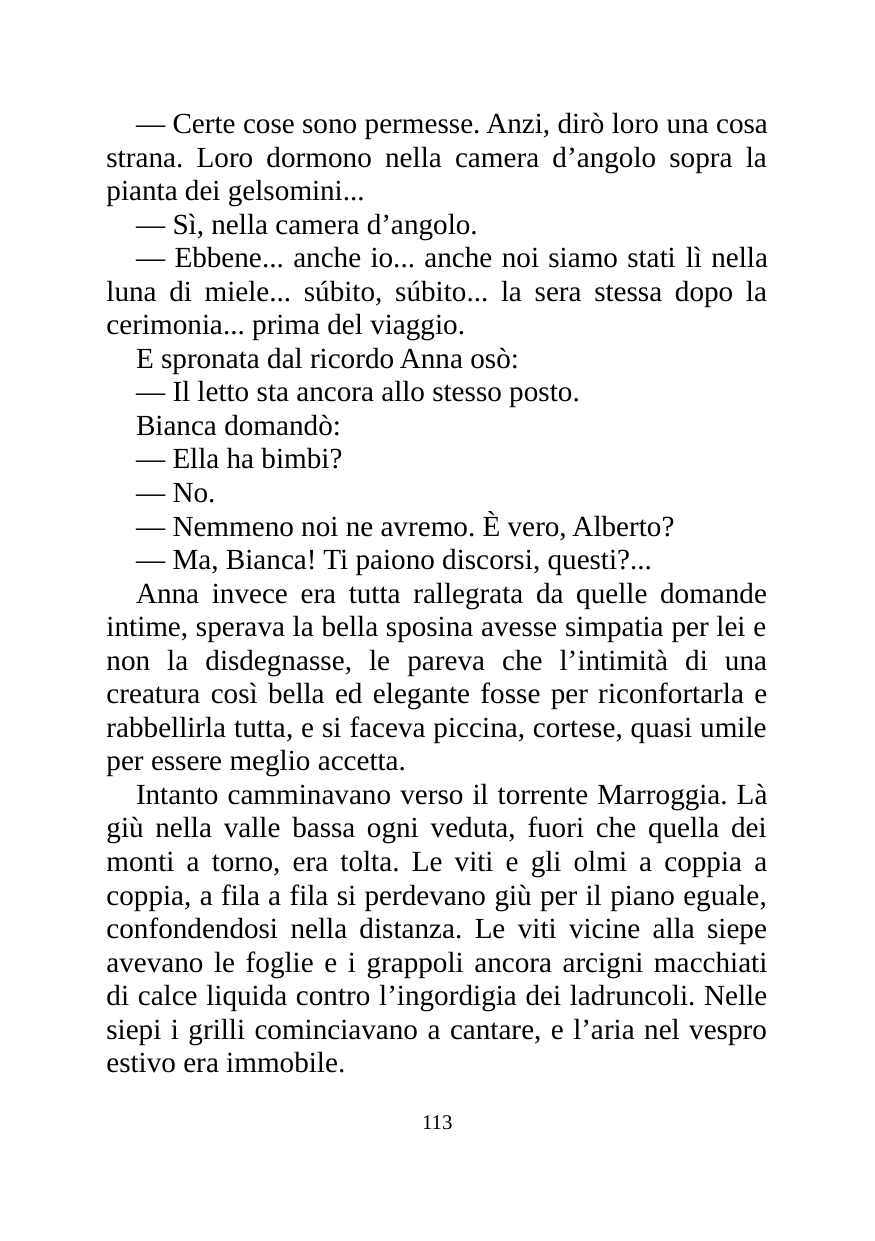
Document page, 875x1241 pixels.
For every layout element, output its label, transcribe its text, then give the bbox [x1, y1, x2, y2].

text Bianca domandò: [106, 408, 768, 442]
text — Certe cose sono permesse. Anzi, dirò loro una cosa strana. Loro dormono nella camera d’angolo sopra la pianta dei gelsomini... [106, 106, 768, 207]
text — No. [106, 475, 768, 509]
text — Ella ha bimbi? [106, 442, 768, 475]
text E spronata dal ricordo Anna osò: [106, 341, 768, 374]
text — Sì, nella camera d’angolo. [106, 207, 768, 240]
text — Nemmeno noi ne avremo. È vero, Alberto? [106, 509, 768, 542]
text Anna invece era tutta rallegrata da quelle domande intime, sperava la bella sposina avesse simpatia per lei e non la disdegnasse, le pareva che l’intimità di una creatura così bella ed elegante fosse per riconfortarla e rabbellirla tutta, e si faceva piccina, cortese, quasi umile per essere meglio accetta. [106, 576, 768, 777]
text — Ma, Bianca! Ti paiono discorsi, questi?... [106, 542, 768, 576]
text — Ebbene... anche io... anche noi siamo stati lì nella luna di miele... súbito, súbito... la sera stessa dopo la cerimonia... prima del viaggio. [106, 240, 768, 341]
text Intanto camminavano verso il torrente Marroggia. Là giù nella valle bassa ogni veduta, fuori che quella dei monti a torno, era tolta. Le viti e gli olmi a coppia a coppia, a fila a fila si perdevano giù per il piano eguale, confondendosi nella distanza. Le viti vicine alla siepe avevano le foglie e i grappoli ancora arcigni macchiati di calce liquida contro l’ingordigia dei ladruncoli. Nelle siepi i grilli cominciavano a cantare, e l’aria nel vespro estivo era immobile. [106, 777, 768, 1079]
text — Il letto sta ancora allo stesso posto. [106, 374, 768, 408]
